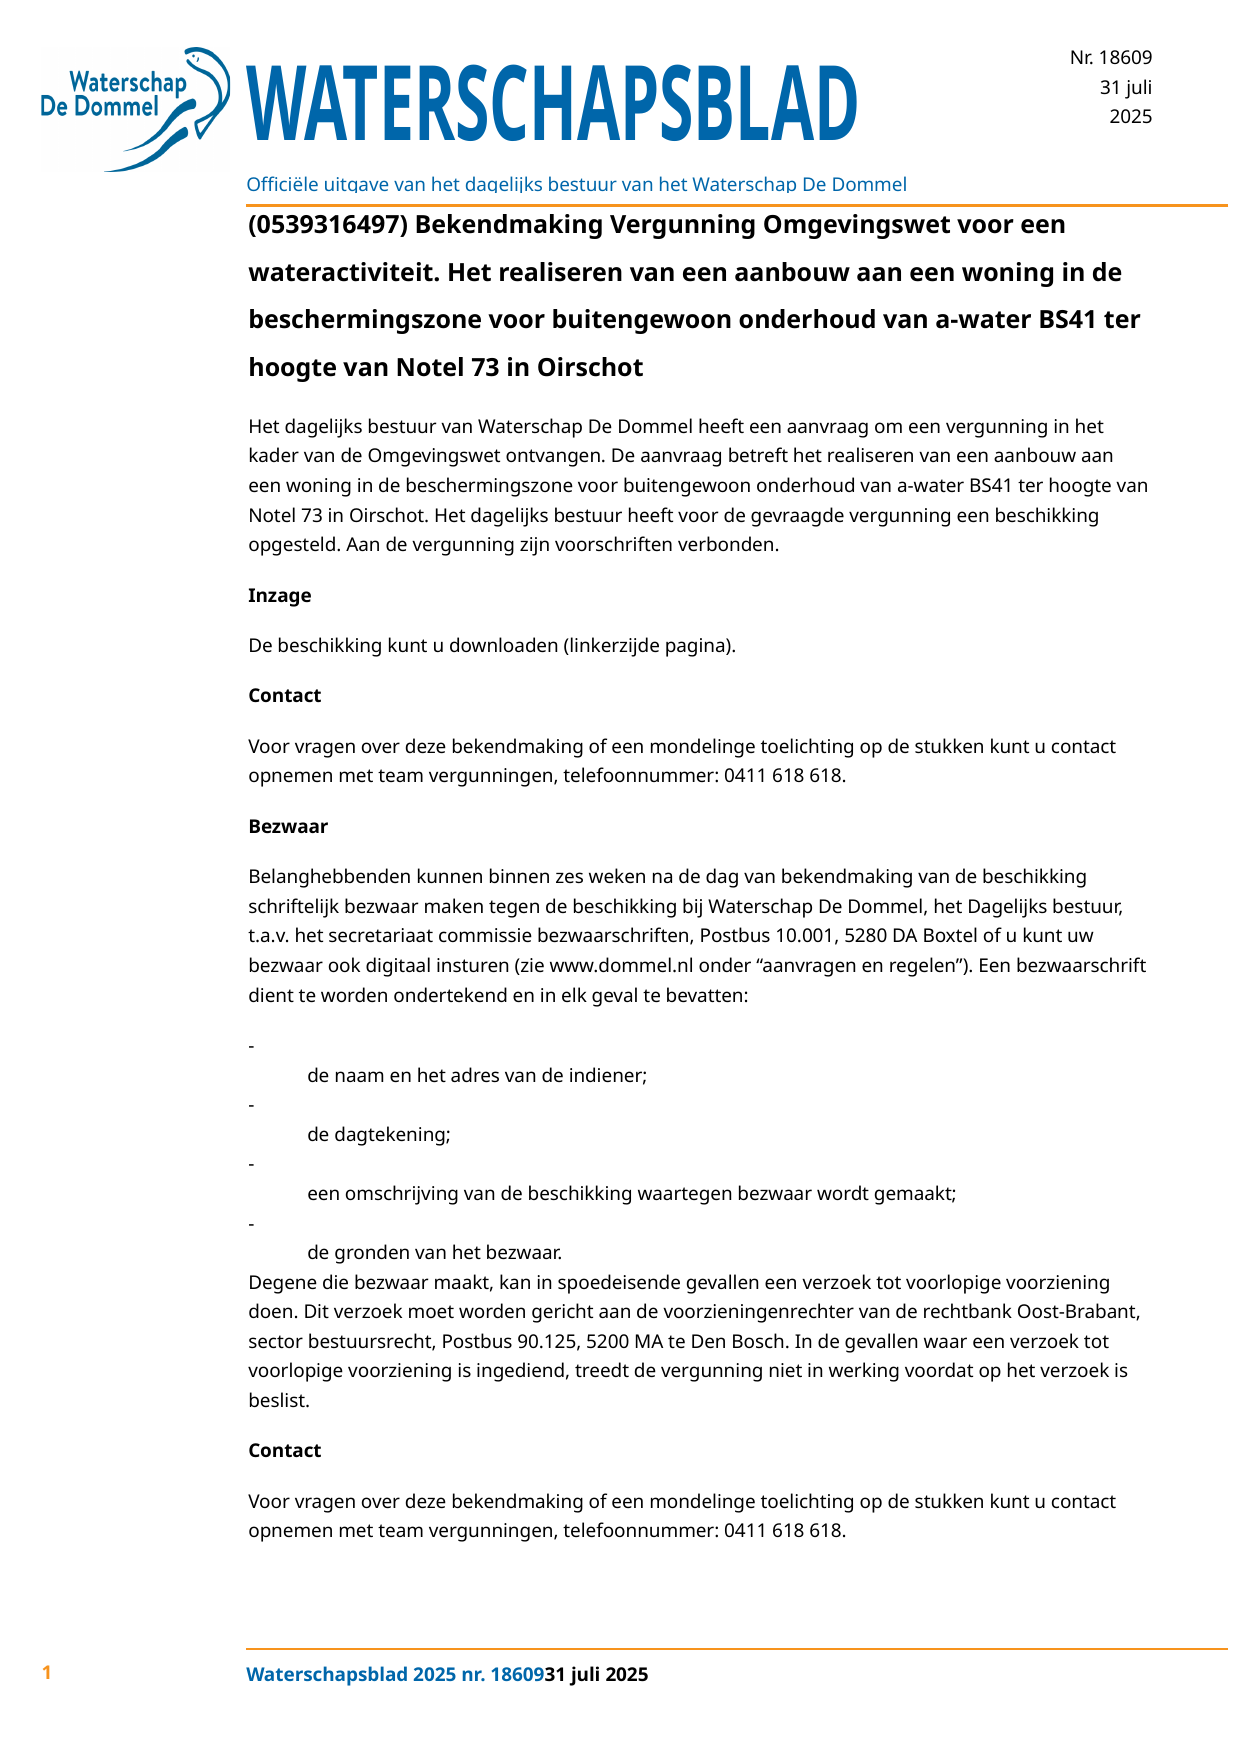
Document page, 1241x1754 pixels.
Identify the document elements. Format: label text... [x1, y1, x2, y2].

text Belanghebbenden kunnen binnen zes weken na de dag van bekendmaking van de beschikking schriftelijk bezwaar maken tegen de beschikking bij Waterschap De Dommel, het Dagelijks bestuur, t.a.v. het secretariaat commissie bezwaarschriften, Postbus 10.001, 5280 DA Boxtel of u kunt uw bezwaar ook digitaal insturen (zie www.dommel.nl onder “aanvragen en regelen”). Een bezwaarschrift dient te worden ondertekend en in elk geval te bevatten: [248, 863, 1152, 1008]
text Inzage [248, 582, 1152, 608]
picture [45, 99, 51, 111]
text Contact [248, 1438, 1152, 1463]
picture [204, 47, 231, 76]
list een omschrijving van de beschikking waartegen bezwaar wordt gemaakt; [248, 1180, 1152, 1206]
picture [41, 47, 231, 172]
list de gronden van het bezwaar. [248, 1239, 1152, 1265]
text Het dagelijks bestuur van Waterschap De Dommel heeft een aanvraag om een vergunning in het kader van de Omgevingswet ontvangen. De aanvraag betreft het realiseren van een aanbouw aan een woning in de beschermingszone voor buitengewoon onderhoud van a-water BS41 ter hoogte van Notel 73 in Oirschot. Het dagelijks bestuur heeft voor de gevraagde vergunning een beschikking opgesteld. Aan de vergunning zijn voorschriften verbonden. [248, 413, 1152, 557]
text Contact [248, 683, 1152, 708]
list de dagtekening; [248, 1121, 1152, 1147]
text Voor vragen over deze bekendmaking of een mondelinge toelichting op de stukken kunt u contact opnemen met team vergunningen, telefoonnummer: 0411 618 618. [248, 733, 1152, 788]
text Bezwaar [248, 813, 1152, 839]
text (0539316497) Bekendmaking Vergunning Omgevingswet voor een wateractiviteit. Het realiseren van een aanbouw aan een woning in de beschermingszone voor buitengewoon onderhoud van a-water BS41 ter hoogte van Notel 73 in Oirschot [248, 207, 1152, 384]
text De beschikking kunt u downloaden (linkerzijde pagina). [248, 632, 1152, 658]
text Degene die bezwaar maakt, kan in spoedeisende gevallen een verzoek tot voorlopige voorziening doen. Dit verzoek moet worden gericht aan de voorzieningenrechter van de rechtbank Oost-Brabant, sector bestuursrecht, Postbus 90.125, 5200 MA te Den Bosch. In de gevallen waar een verzoek tot voorlopige voorziening is ingediend, treedt de vergunning niet in werking voordat op het verzoek is beslist. [248, 1269, 1152, 1413]
text Voor vragen over deze bekendmaking of een mondelinge toelichting op de stukken kunt u contact opnemen met team vergunningen, telefoonnummer: 0411 618 618. [248, 1488, 1152, 1543]
list de naam en het adres van de indiener; [248, 1062, 1152, 1088]
picture [198, 118, 210, 131]
